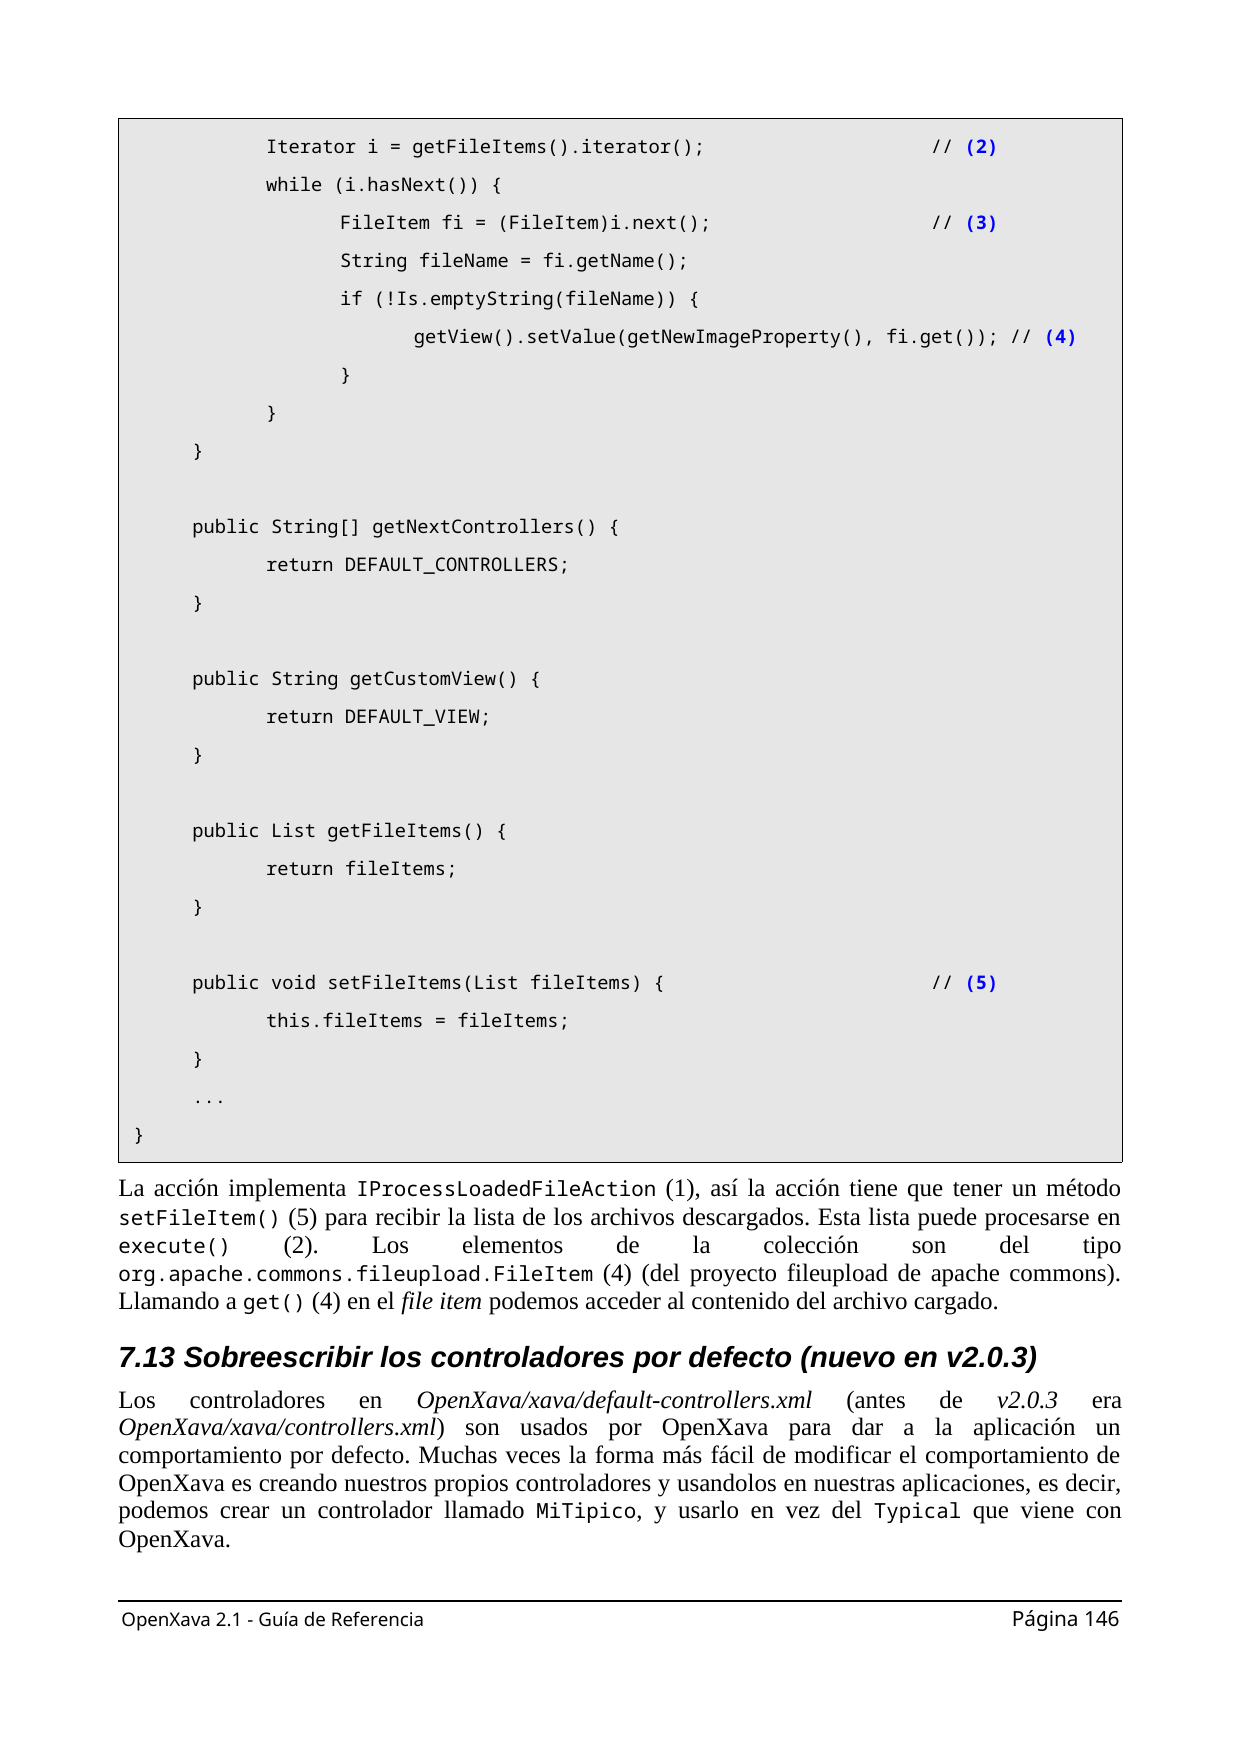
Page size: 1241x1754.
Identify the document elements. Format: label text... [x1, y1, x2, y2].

text public String[] getNextControllers() { [119, 498, 1122, 536]
text } [119, 384, 1122, 422]
text } [119, 1031, 1122, 1069]
text return fileItems; [119, 841, 1122, 878]
text ... [119, 1069, 1122, 1107]
text this.fileItems = fileItems; [119, 993, 1122, 1031]
text Los controladores en OpenXava/xava/default-controllers.xml (antes de v2.0.3 era OpenXava/xava/controllers.xml) son usados por OpenXava para dar a la aplicación un comportamiento por defecto. Muchas veces la forma más fácil de modificar el comportamiento de OpenXava es creando nuestros propios controladores y usandolos en nuestras aplicaciones, es decir, podemos crear un controlador llamado MiTipico, y usarlo en vez del Typical que viene con OpenXava. [118, 1386, 1122, 1553]
text La acción implementa IProcessLoadedFileAction (1), así la acción tiene que tener un método setFileItem() (5) para recibir la lista de los archivos descargados. Esta lista puede procesarse en execute() (2). Los elementos de la colección son del tipo org.apache.commons.fileupload.FileItem (4) (del proyecto fileupload de apache commons). Llamando a get() (4) en el file item podemos acceder al contenido del archivo cargado. [118, 1174, 1122, 1316]
text FileItem fi = (FileItem)i.next(); // (3) [119, 194, 1122, 232]
text public void setFileItems(List fileItems) { // (5) [119, 954, 1122, 993]
subtitle Sobreescribir los controladores por defecto (nuevo en v2.0.3) [118, 1341, 1122, 1373]
text public List getFileItems() { [119, 802, 1122, 841]
text } [119, 346, 1122, 384]
text } [119, 726, 1122, 764]
text return DEFAULT_CONTROLLERS; [119, 536, 1122, 574]
text if (!Is.emptyString(fileName)) { [119, 270, 1122, 308]
text } [119, 1107, 1122, 1162]
text public String getCustomView() { [119, 650, 1122, 688]
text return DEFAULT_VIEW; [119, 688, 1122, 726]
text while (i.hasNext()) { [119, 156, 1122, 194]
text } [119, 422, 1122, 460]
text getView().setValue(getNewImageProperty(), fi.get()); // (4) [119, 308, 1122, 346]
text String fileName = fi.getName(); [119, 232, 1122, 270]
text } [119, 574, 1122, 612]
text Iterator i = getFileItems().iterator(); // (2) [119, 119, 1122, 156]
text } [119, 878, 1122, 917]
